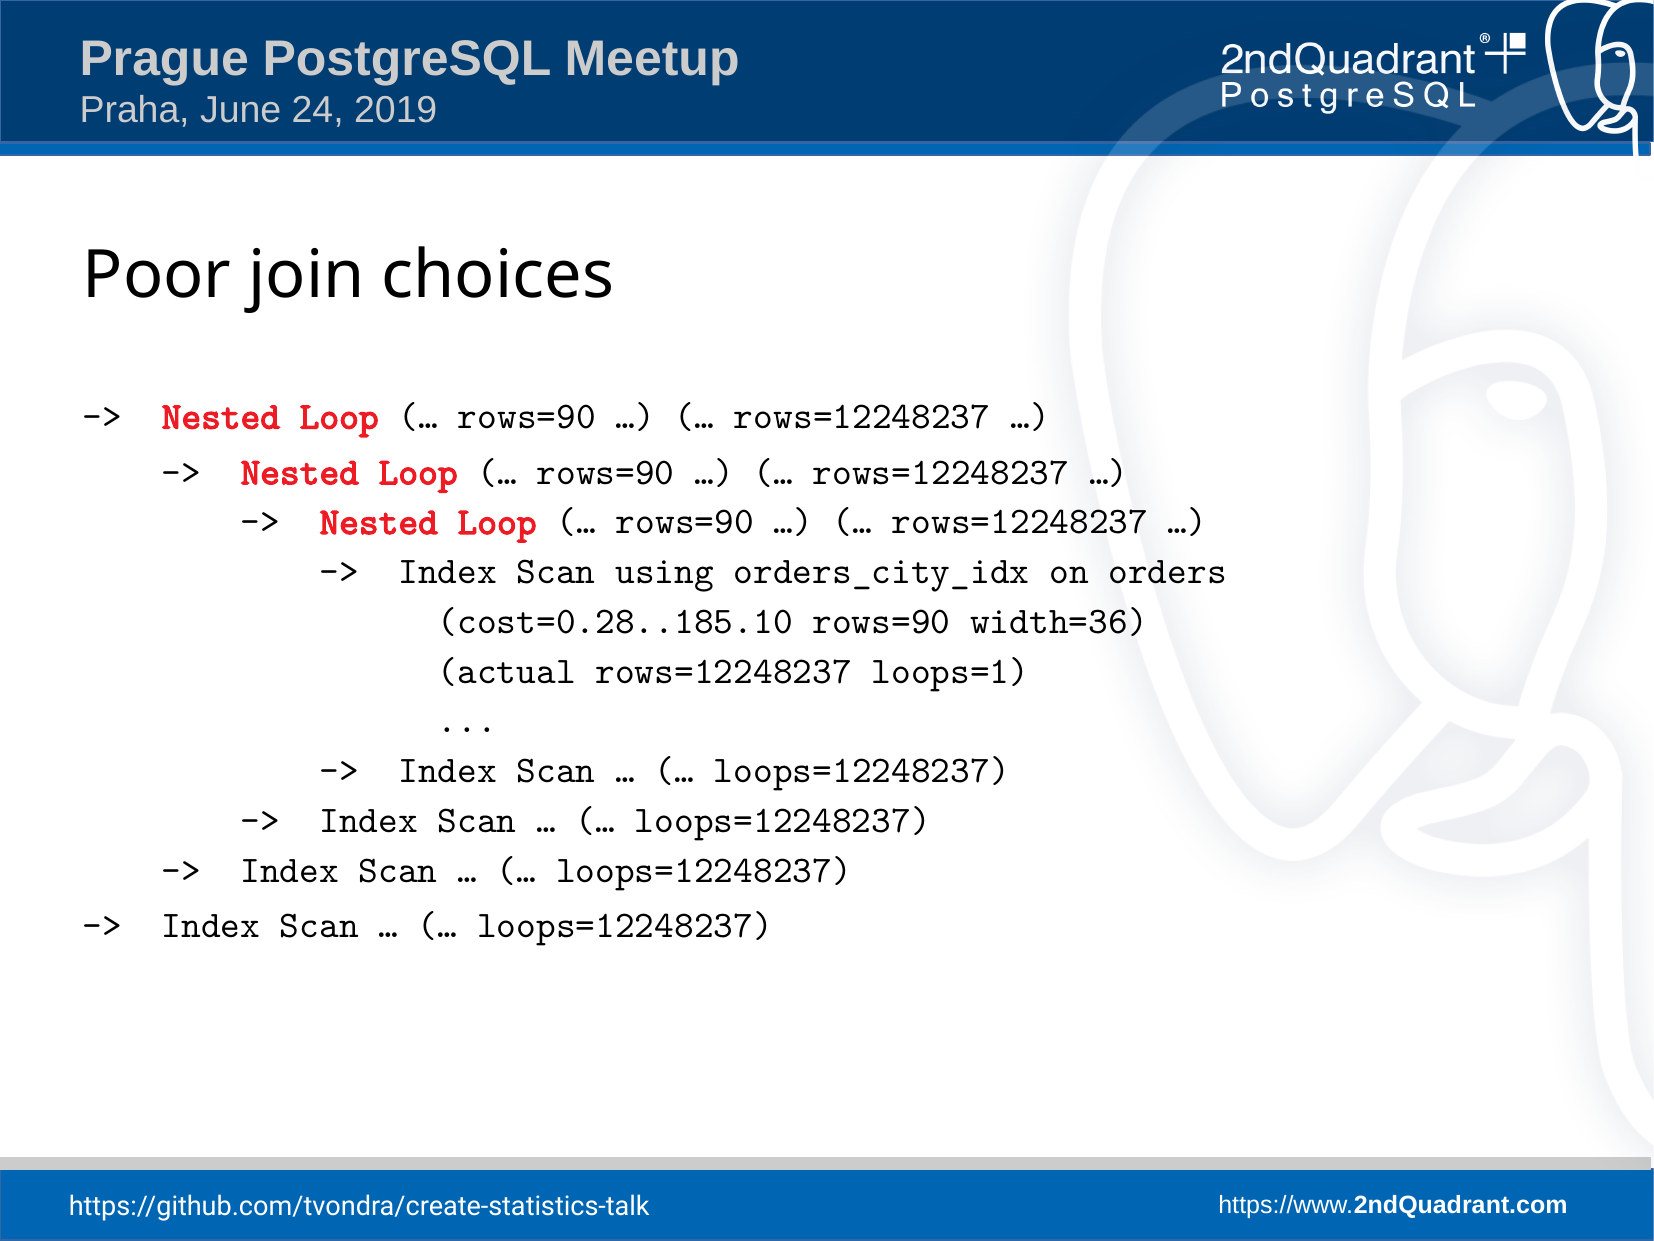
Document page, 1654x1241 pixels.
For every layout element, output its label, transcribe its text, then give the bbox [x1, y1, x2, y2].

picture [632, 0, 1654, 1241]
title Poor join choices [82, 167, 1571, 375]
list -> Nested Loop (… rows=90 …) (… rows=12248237 …) -> Nested Loop (… rows=90 …) (… rows=12248237 …) -> Nested Loop (… rows=90 …) (… rows=12248237 …) -> Index Scan using orders_city_idx on orders (cost=0.28..185.10 rows=90 width=36) (actual rows=12248237 loops=1) ... -> Index Scan … (… loops=12248237) -> Index Scan … (… loops=12248237) -> Index Scan … (… loops=12248237) -> Index Scan … (… loops=12248237) [82, 390, 1571, 1110]
